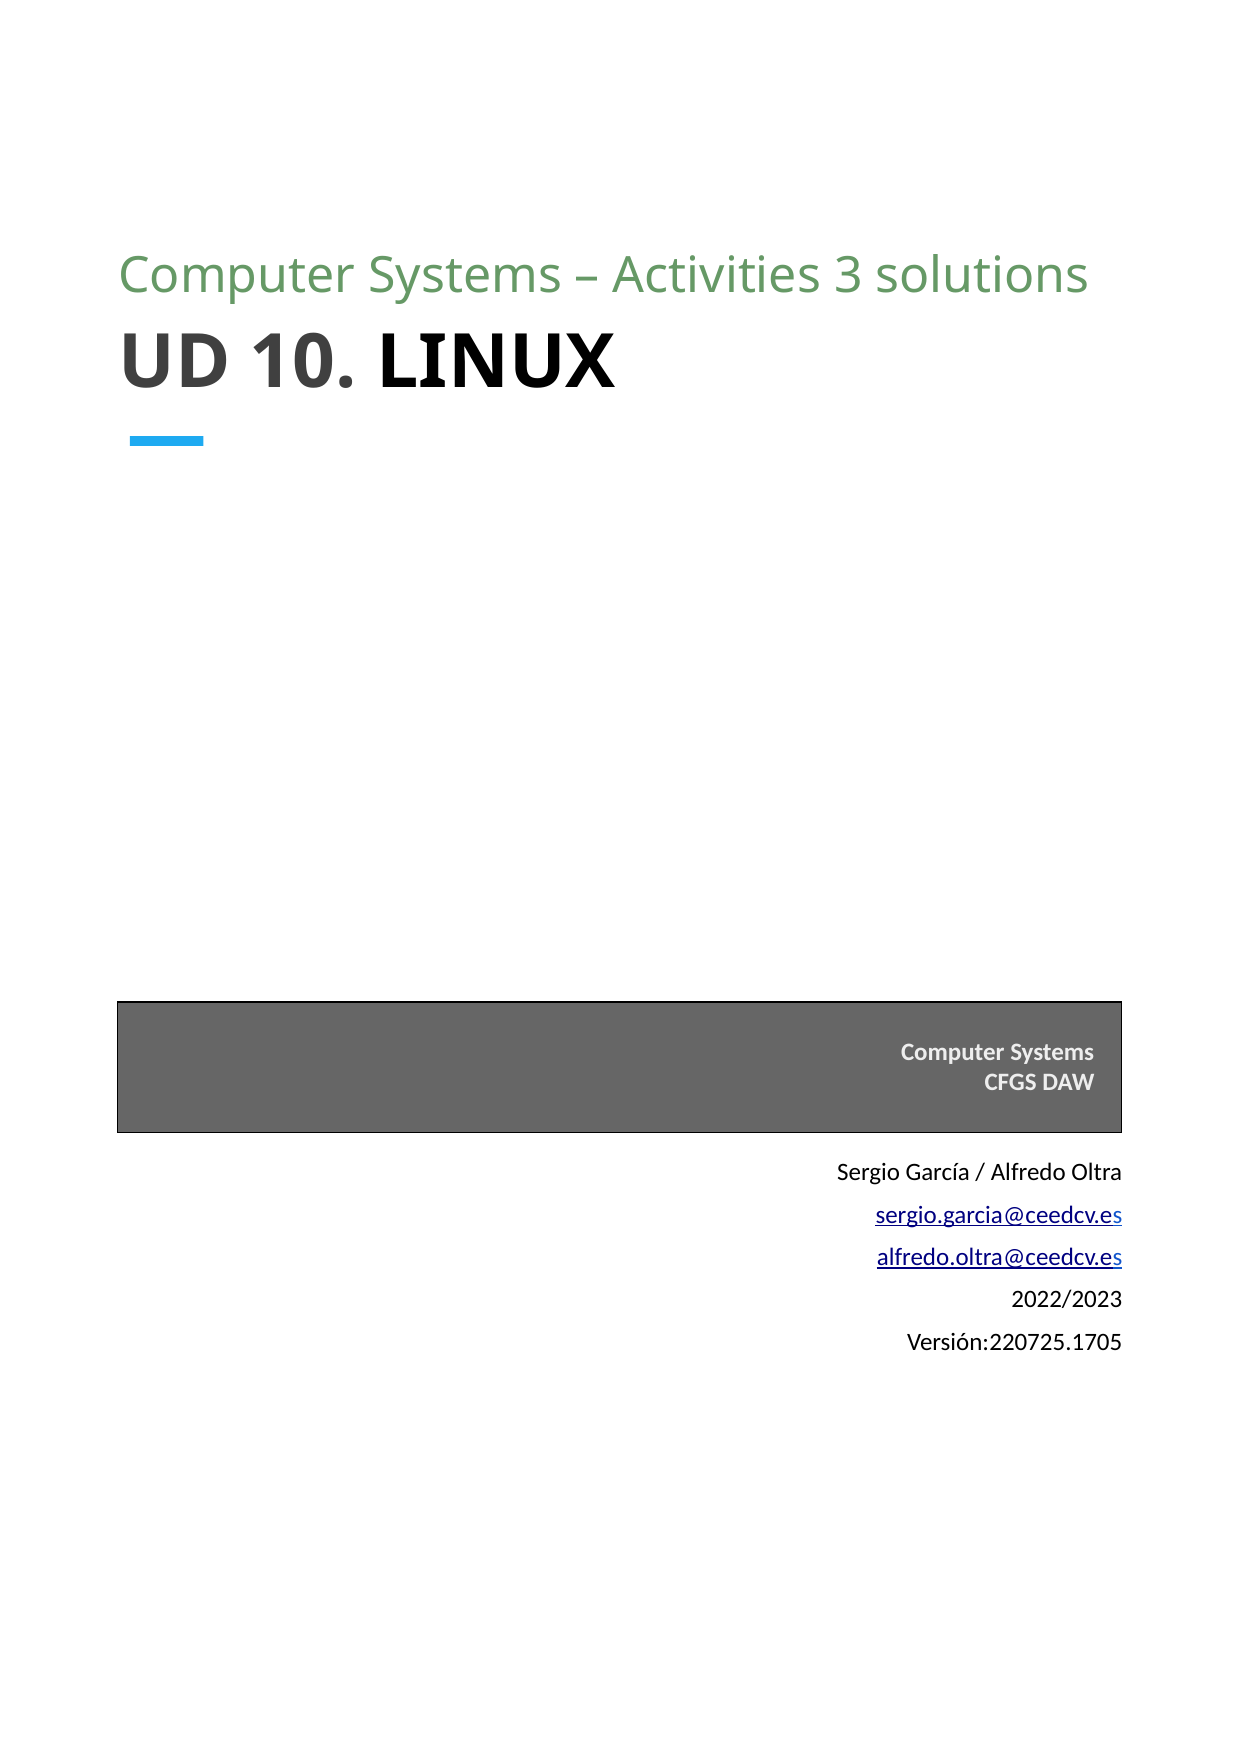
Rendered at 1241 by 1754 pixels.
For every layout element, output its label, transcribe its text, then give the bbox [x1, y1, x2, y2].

text Versión:220725.1705 [118, 1326, 1122, 1357]
text sergio.garcia@ceedcv.es [231, 1199, 1122, 1229]
text 2022/2023 [118, 1284, 1122, 1314]
text CFGS DAW [121, 1066, 1094, 1097]
text alfredo.oltra@ceedcv.es [231, 1241, 1122, 1272]
text [231, 977, 1122, 1001]
text Sergio García / Alfredo Oltra [231, 1133, 1122, 1187]
text Computer Systems – Activities 3 solutions UD 10. Linux [118, 239, 1122, 409]
picture [129, 436, 204, 446]
text Computer Systems [121, 1036, 1094, 1066]
